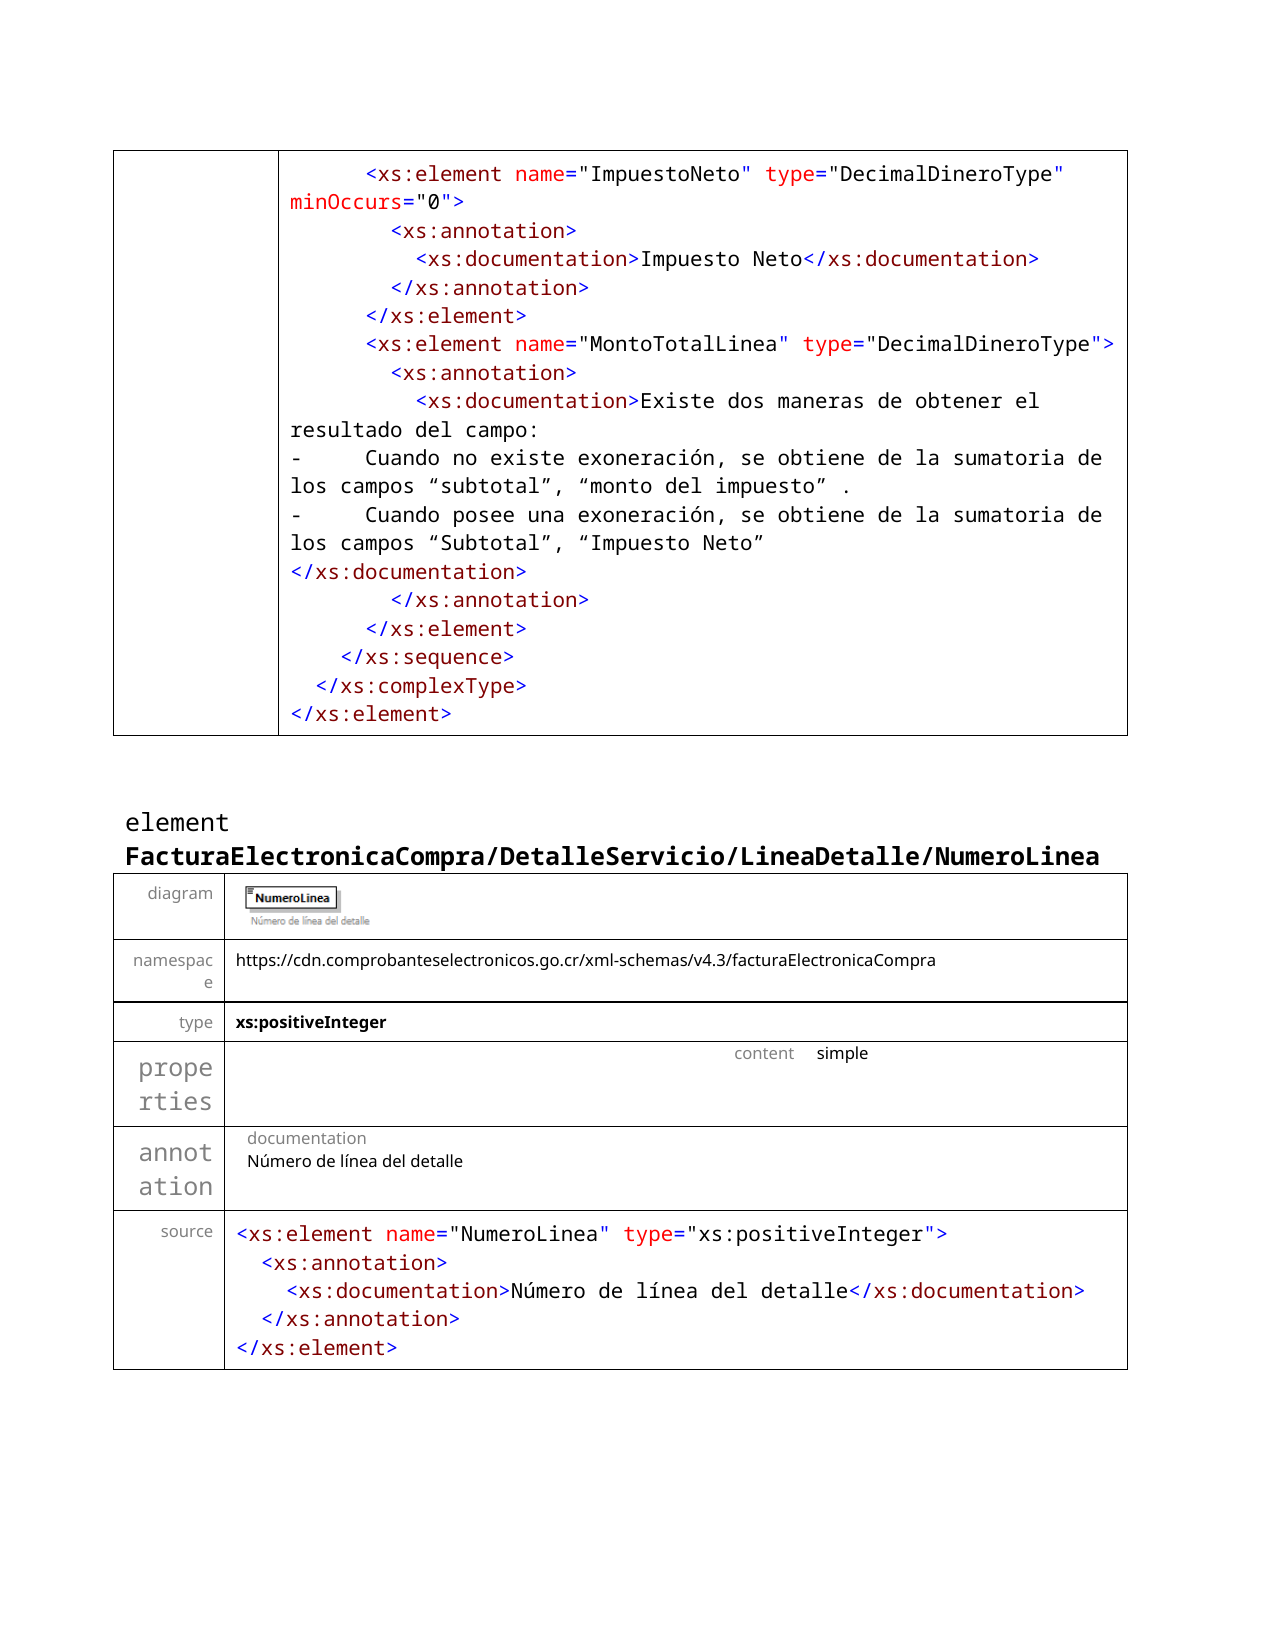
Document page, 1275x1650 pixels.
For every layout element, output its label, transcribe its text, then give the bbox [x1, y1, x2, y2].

table_cell [114, 151, 278, 735]
picture [235, 881, 380, 932]
table_header diagram [114, 874, 224, 939]
table_cell source [114, 1211, 224, 1369]
table_cell xs:positiveInteger [225, 1003, 1127, 1041]
table_cell [225, 1127, 1127, 1210]
table_cell https://cdn.comprobanteselectronicos.go.cr/xml-schemas/v4.3/facturaElectronicaCompra [225, 940, 1127, 1001]
table_header [225, 874, 1127, 939]
table_cell [225, 1042, 1127, 1126]
table_cell <xs:element name="ImpuestoNeto" type="DecimalDineroType" minOccurs="0"> <xs:annotation> <xs:documentation>Impuesto Neto</xs:documentation> </xs:annotation> </xs:element> <xs:element name="MontoTotalLinea" type="DecimalDineroType"> <xs:annotation> <xs:documentation>Existe dos maneras de obtener el resultado del campo: - Cuando no existe exoneración, se obtiene de la sumatoria de los campos “subtotal”, “monto del impuesto” . - Cuando posee una exoneración, se obtiene de la sumatoria de los campos “Subtotal”, “Impuesto Neto” </xs:documentation> </xs:annotation> </xs:element> </xs:sequence> </xs:complexType> </xs:element> [279, 151, 1127, 735]
table_cell type [114, 1003, 224, 1041]
table_cell Número de línea del detalle [236, 1149, 1127, 1172]
table_header documentation [236, 1127, 1127, 1149]
table_cell <xs:element name="NumeroLinea" type="xs:positiveInteger"> <xs:annotation> <xs:documentation>Número de línea del detalle</xs:documentation> </xs:annotation> </xs:element> [225, 1211, 1127, 1369]
table_cell namespace [114, 940, 224, 1001]
text element FacturaElectronicaCompra/DetalleServicio/LineaDetalle/NumeroLinea [125, 804, 1150, 873]
table_cell annotation [114, 1127, 224, 1210]
table_header simple [805, 1042, 1127, 1064]
table_header content [236, 1042, 805, 1064]
table_cell properties [114, 1042, 224, 1126]
